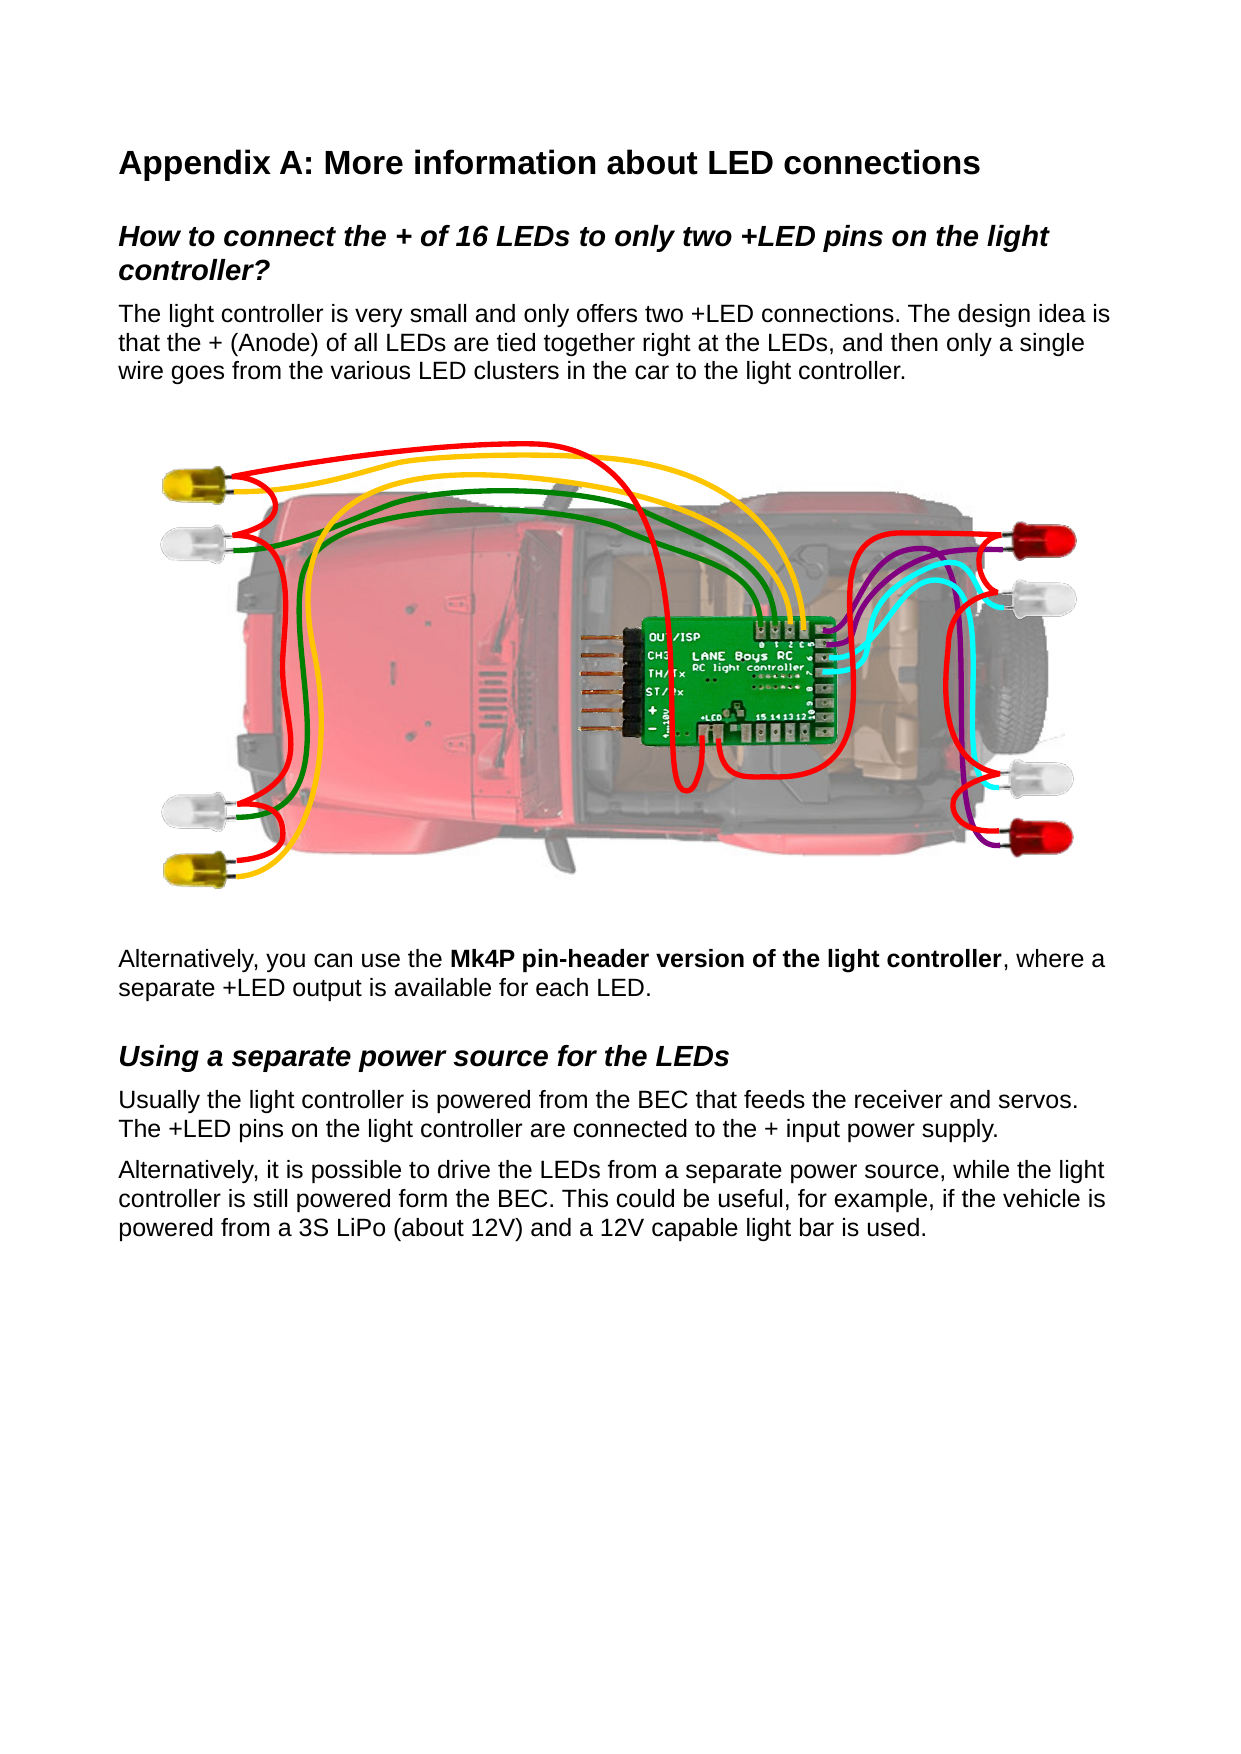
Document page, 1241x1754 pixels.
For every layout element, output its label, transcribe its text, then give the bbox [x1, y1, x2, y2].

subtitle Using a separate power source for the LEDs [118, 1039, 1122, 1073]
text The light controller is very small and only offers two +LED connections. The design idea is that the + (Anode) of all LEDs are tied together right at the LEDs, and then only a single wire goes from the various LED clusters in the car to the light controller. [118, 299, 1122, 385]
text Alternatively, you can use the Mk4P pin-header version of the light controller, where a separate +LED output is available for each LED. [118, 398, 1122, 1002]
text Alternatively, it is possible to drive the LEDs from a separate power source, while the light controller is still powered form the BEC. This could be useful, for example, if the vehicle is powered from a 3S LiPo (about 12V) and a 12V capable light bar is used. [118, 1155, 1122, 1242]
subtitle How to connect the + of 16 LEDs to only two +LED pins on the light controller? [118, 219, 1122, 286]
subtitle Appendix A: More information about LED connections [118, 143, 1122, 182]
text Usually the light controller is powered from the BEC that feeds the receiver and servos. The +LED pins on the light controller are connected to the + input power supply. [118, 1085, 1122, 1143]
